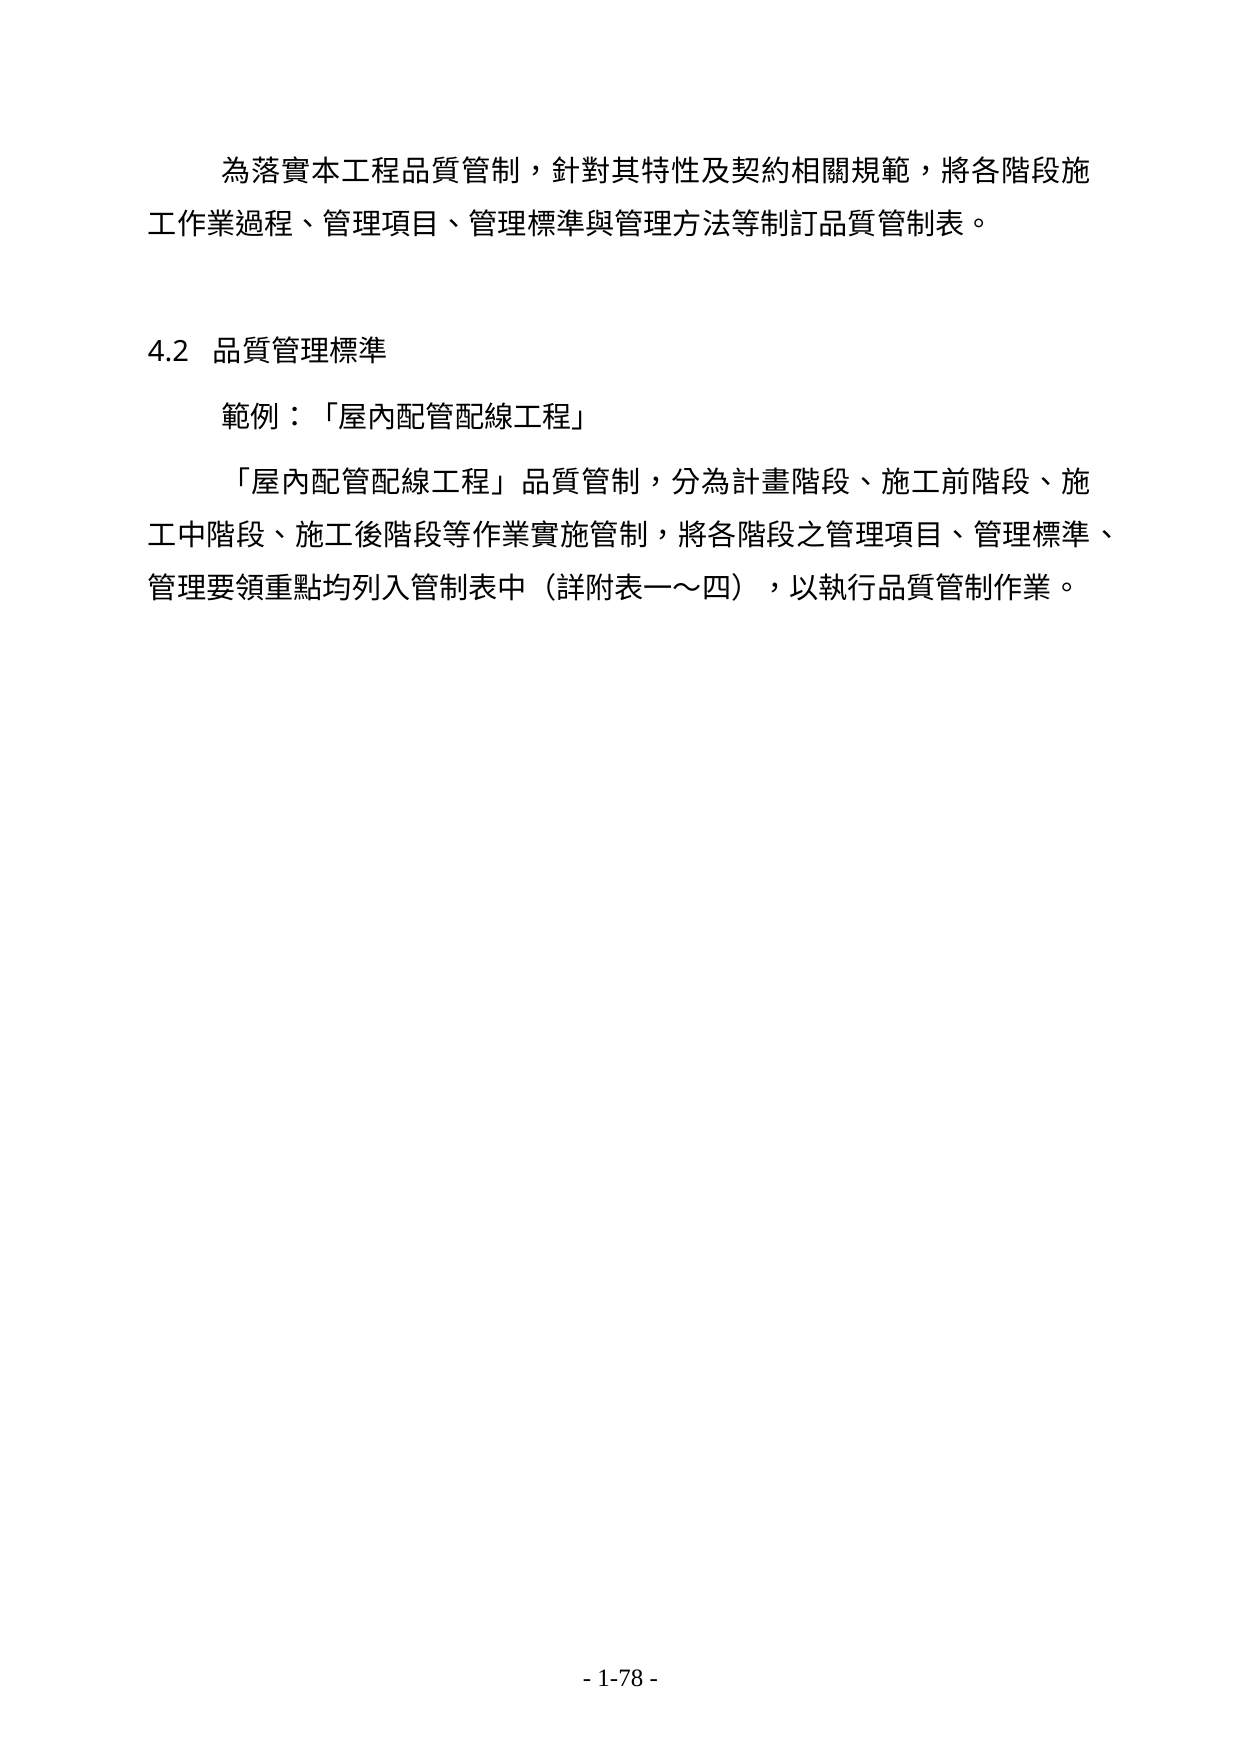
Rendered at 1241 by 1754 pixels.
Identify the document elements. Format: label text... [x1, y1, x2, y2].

text 範例：「屋內配管配線工程」 [148, 393, 1092, 436]
text 為落實本工程品質管制，針對其特性及契約相關規範，將各階段施工作業過程、管理項目、管理標準與管理方法等制訂品質管制表。 [148, 148, 1092, 243]
text 「屋內配管配線工程」品質管制，分為計畫階段、施工前階段、施工中階段、施工後階段等作業實施管制，將各階段之管理項目、管理標準、管理要領重點均列入管制表中（詳附表一～四），以執行品質管制作業。 [148, 459, 1092, 607]
subtitle 4.2 品質管理標準 [148, 328, 1092, 370]
